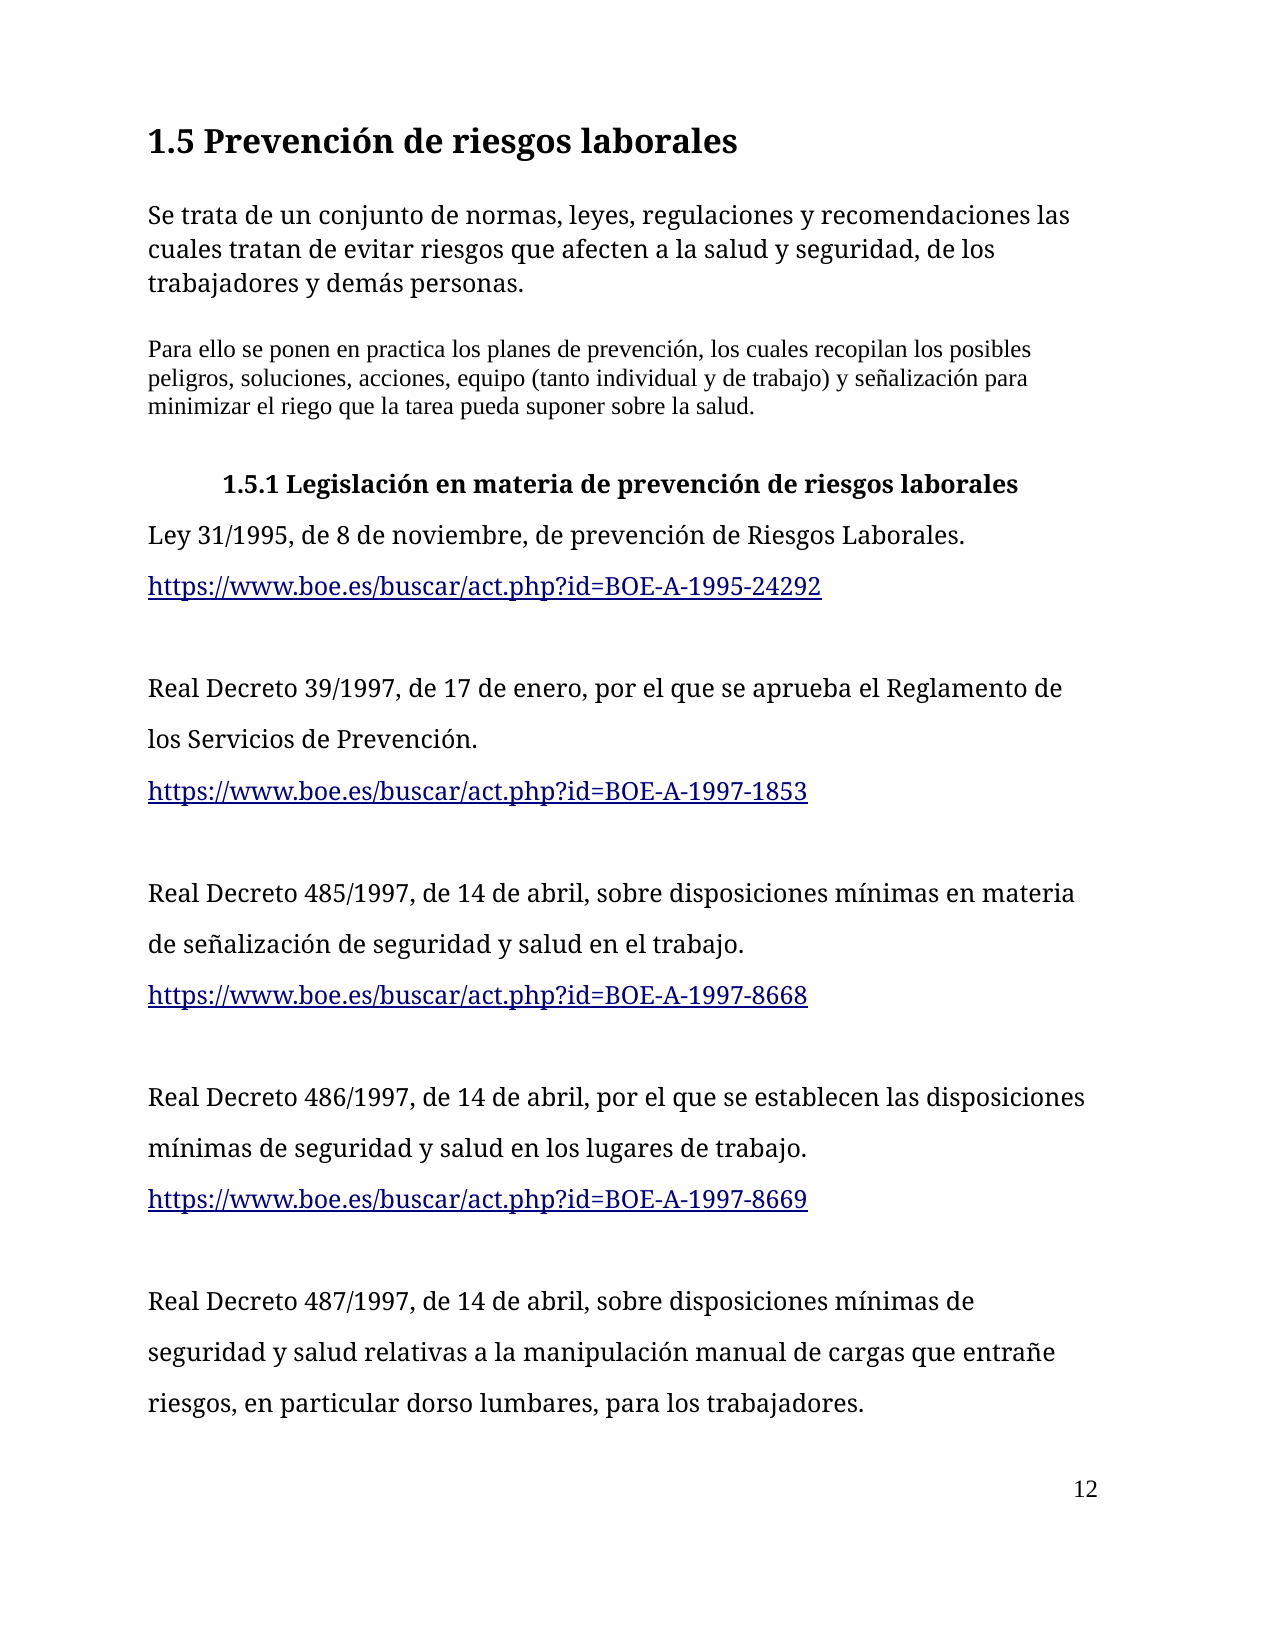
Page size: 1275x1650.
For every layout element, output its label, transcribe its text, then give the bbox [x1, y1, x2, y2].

text Real Decreto 486/1997, de 14 de abril, por el que se establecen las disposiciones mínimas de seguridad y salud en los lugares de trabajo. [148, 1079, 1098, 1164]
text 1.5.1 Legislación en materia de prevención de riesgos laborales [148, 467, 1098, 501]
text https://www.boe.es/buscar/act.php?id=BOE-A-1997-8668 [148, 977, 1098, 1011]
text Real Decreto 39/1997, de 17 de enero, por el que se aprueba el Reglamento de los Servicios de Prevención. [148, 671, 1098, 756]
text Real Decreto 487/1997, de 14 de abril, sobre disposiciones mínimas de seguridad y salud relativas a la manipulación manual de cargas que entrañe riesgos, en particular dorso lumbares, para los trabajadores. [148, 1284, 1098, 1420]
text Se trata de un conjunto de normas, leyes, regulaciones y recomendaciones las cuales tratan de evitar riesgos que afecten a la salud y seguridad, de los trabajadores y demás personas. [148, 198, 1098, 300]
text Ley 31/1995, de 8 de noviembre, de prevención de Riesgos Laborales. [148, 518, 1098, 552]
text https://www.boe.es/buscar/act.php?id=BOE-A-1997-8669 [148, 1182, 1098, 1216]
text https://www.boe.es/buscar/act.php?id=BOE-A-1997-1853 [148, 773, 1098, 807]
text 1.5 Prevención de riesgos laborales [148, 118, 1098, 163]
text Para ello se ponen en practica los planes de prevención, los cuales recopilan los posibles peligros, soluciones, acciones, equipo (tanto individual y de trabajo) y señalización para minimizar el riego que la tarea pueda suponer sobre la salud. [148, 334, 1098, 420]
text https://www.boe.es/buscar/act.php?id=BOE-A-1995-24292 [148, 569, 1098, 603]
text Real Decreto 485/1997, de 14 de abril, sobre disposiciones mínimas en materia de señalización de seguridad y salud en el trabajo. [148, 875, 1098, 960]
